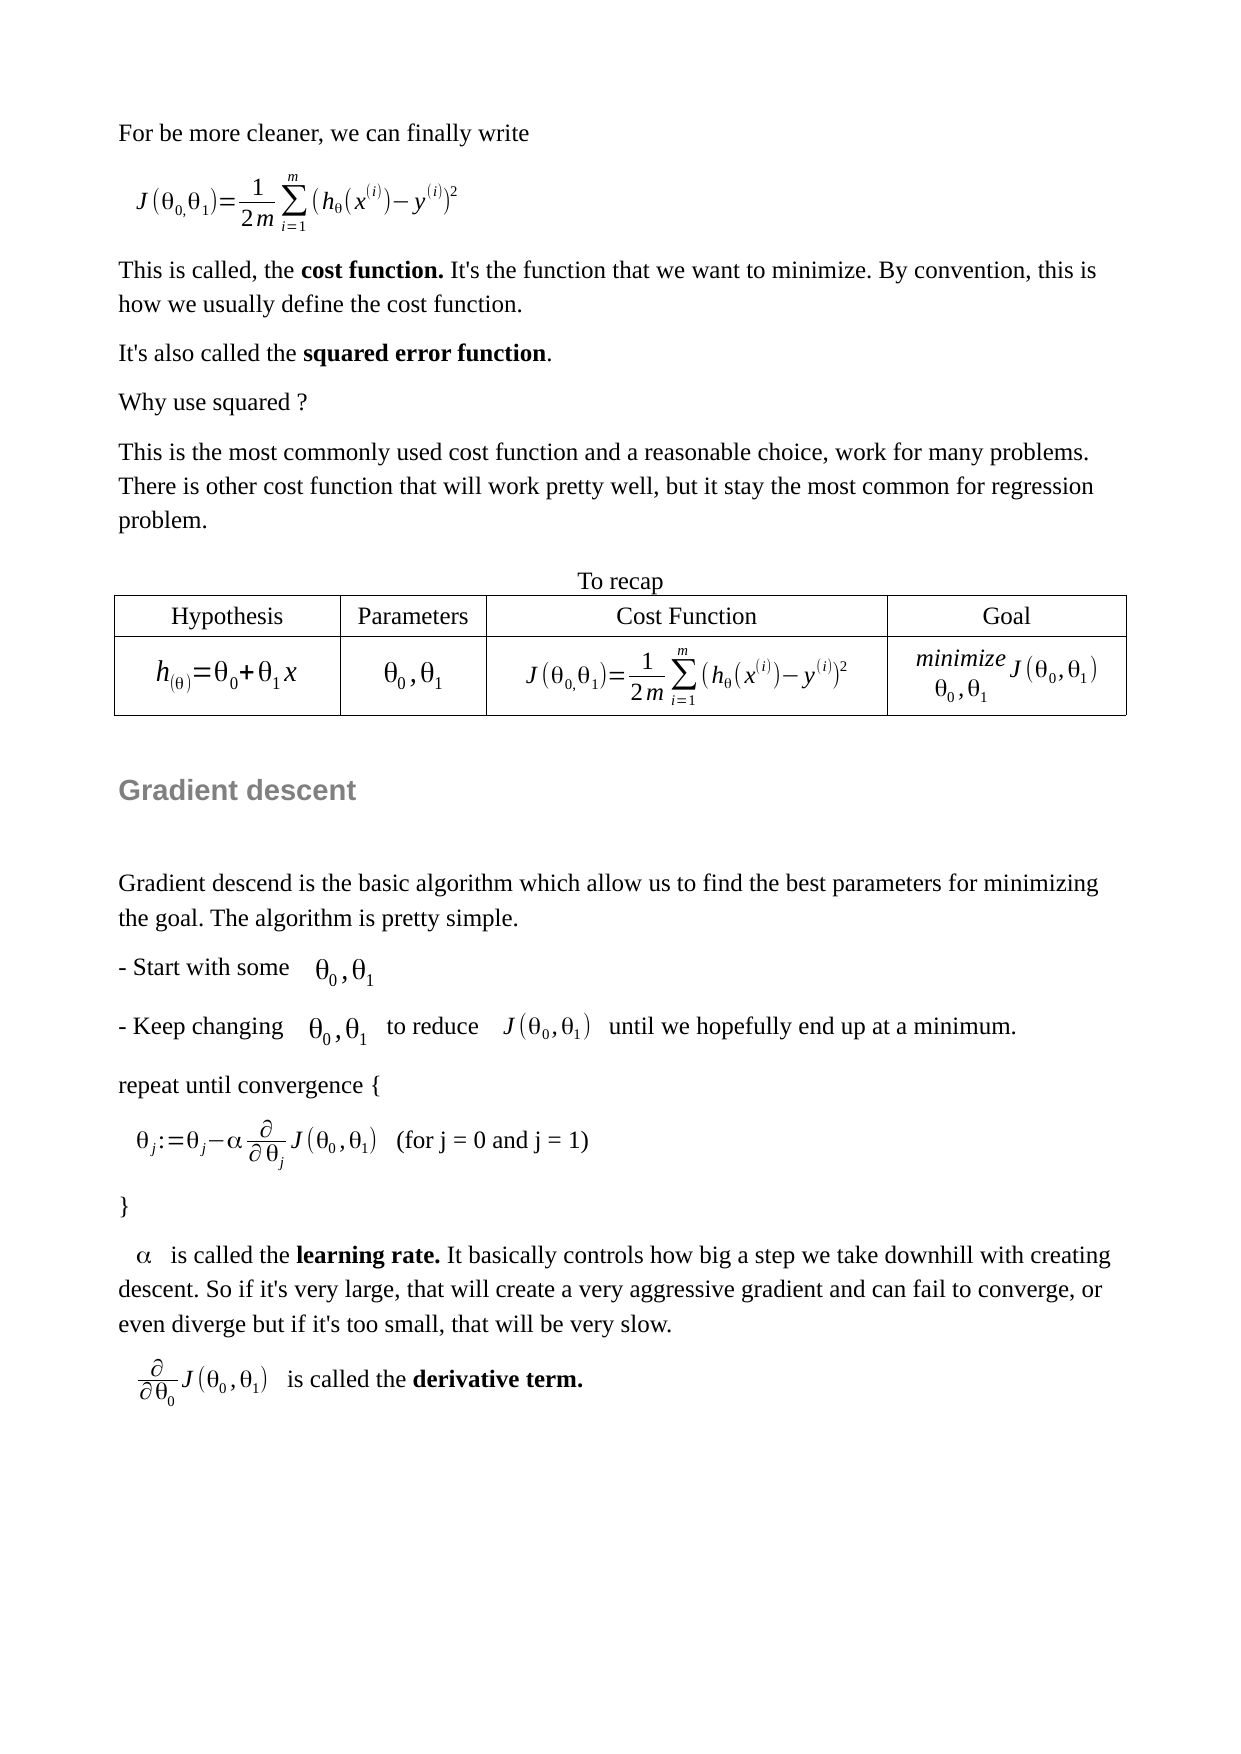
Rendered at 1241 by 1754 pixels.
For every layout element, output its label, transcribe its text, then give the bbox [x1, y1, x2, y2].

text - Start with some [118, 952, 1122, 991]
text is called the derivative term. [118, 1358, 1122, 1410]
table_cell [341, 637, 486, 714]
table_cell [115, 637, 340, 714]
text This is the most commonly used cost function and a reasonable choice, work for many problems. There is other cost function that will work pretty well, but it stay the most common for regression problem. [118, 437, 1122, 534]
text } [118, 1191, 1122, 1220]
text This is called, the cost function. It's the function that we want to minimize. By convention, this is how we usually define the cost function. [118, 255, 1122, 318]
subtitle [118, 554, 1122, 566]
table_cell [487, 637, 887, 714]
table_header Parameters [341, 596, 486, 636]
text (for j = 0 and j = 1) [118, 1119, 1122, 1171]
text Gradient descend is the basic algorithm which allow us to find the best parameters for minimizing the goal. The algorithm is pretty simple. [118, 868, 1122, 931]
subtitle Gradient descent [114, 716, 1126, 807]
table_header Hypothesis [115, 596, 340, 636]
table_header Goal [888, 596, 1126, 636]
text For be more cleaner, we can finally write [118, 118, 1122, 147]
table_header Cost Function [487, 596, 887, 636]
text It's also called the squared error function. [118, 338, 1122, 367]
text - Keep changing to reduce until we hopefully end up at a minimum. [118, 1011, 1122, 1049]
table_cell [888, 637, 1126, 714]
text To recap [114, 566, 1126, 595]
text is called the learning rate. It basically controls how big a step we take downhill with creating descent. So if it's very large, that will create a very aggressive gradient and can fail to converge, or even diverge but if it's too small, that will be very slow. [118, 1240, 1122, 1338]
text repeat until convergence { [118, 1070, 1122, 1099]
text Why use squared ? [118, 387, 1122, 416]
